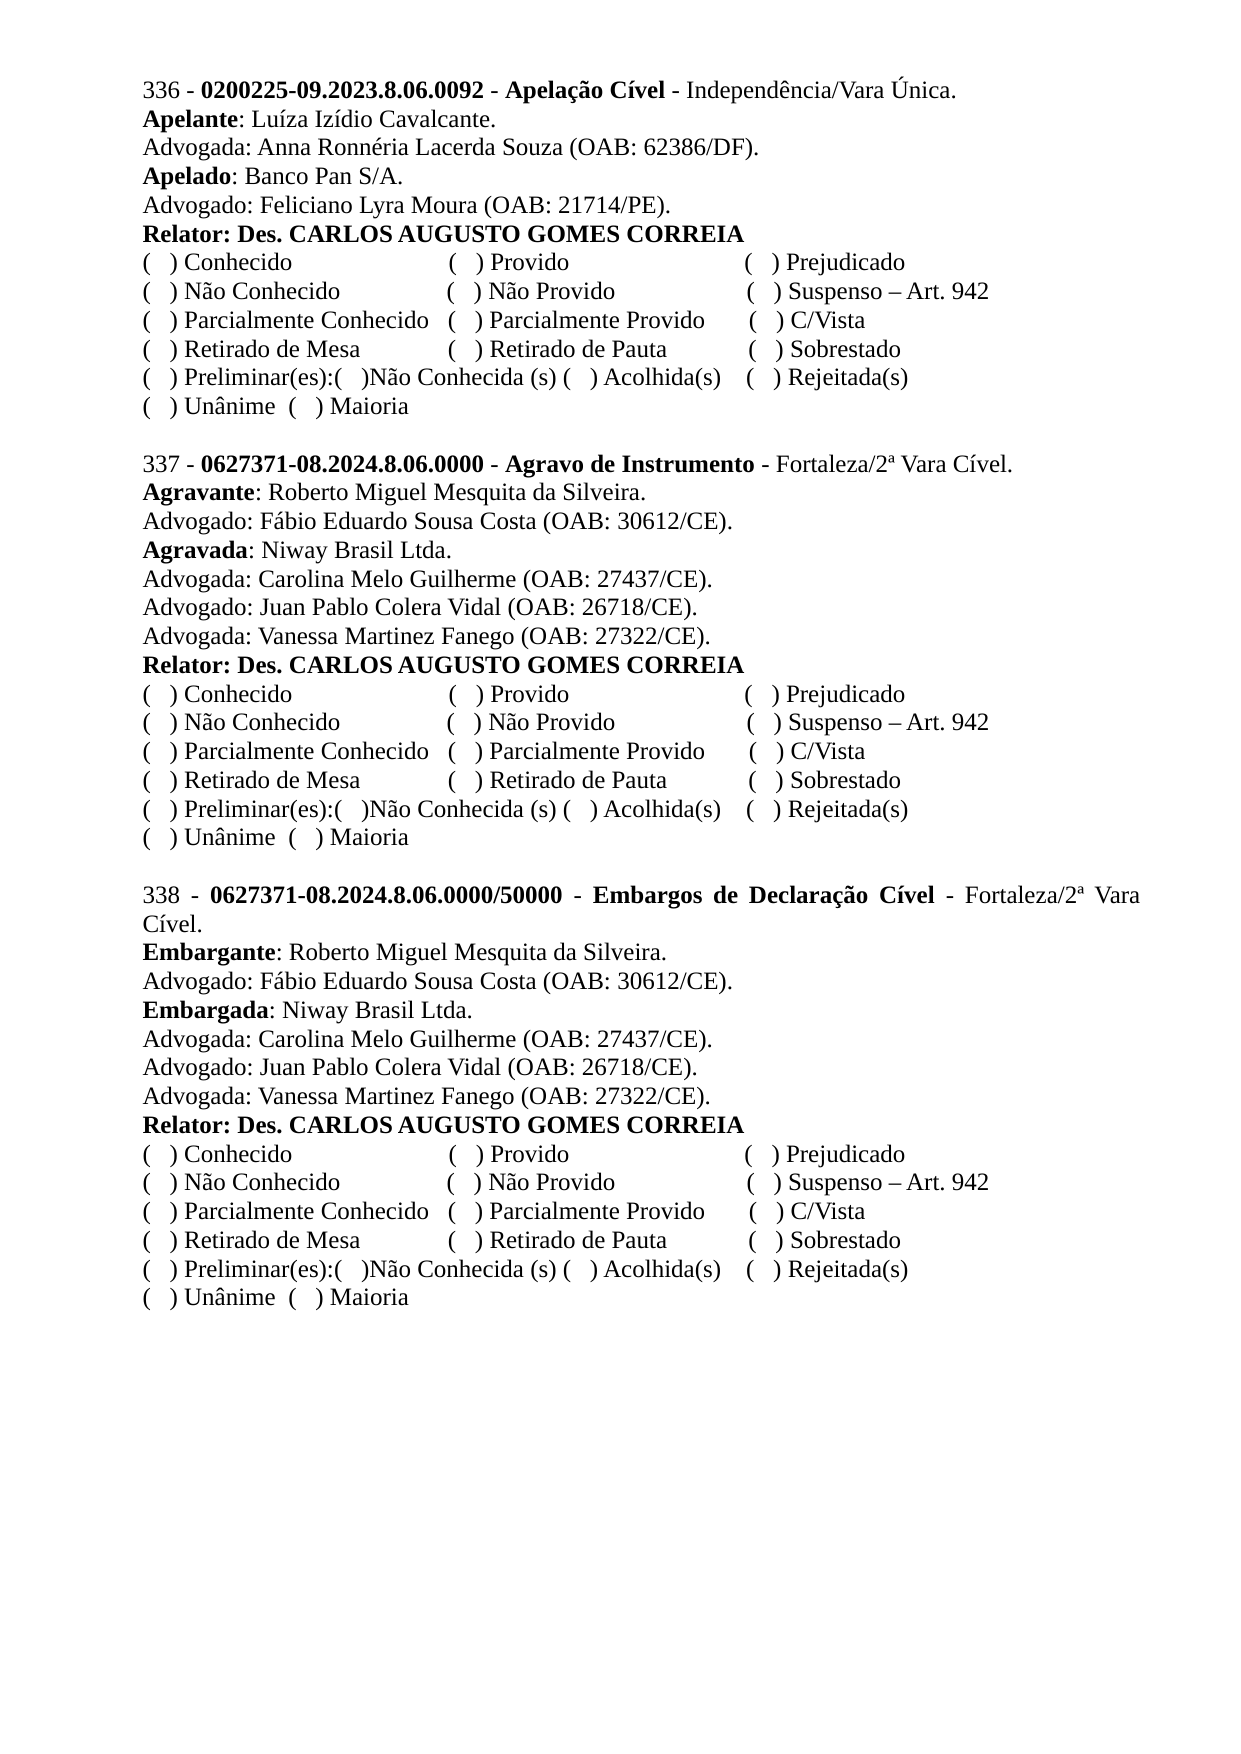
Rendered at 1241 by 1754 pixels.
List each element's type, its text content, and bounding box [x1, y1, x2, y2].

text Advogada: Vanessa Martinez Fanego (OAB: 27322/CE). [142, 621, 1141, 650]
text ( ) Conhecido ( ) Provido ( ) Prejudicado [142, 247, 1141, 276]
text Apelante: Luíza Izídio Cavalcante. [142, 104, 1141, 132]
text ( ) Parcialmente Conhecido ( ) Parcialmente Provido ( ) C/Vista [142, 736, 1158, 765]
text Embargada: Niway Brasil Ltda. [142, 995, 1141, 1024]
text ( ) Parcialmente Conhecido ( ) Parcialmente Provido ( ) C/Vista [142, 305, 1158, 334]
text ( ) Não Conhecido ( ) Não Provido ( ) Suspenso – Art. 942 [142, 707, 1158, 736]
text Advogada: Carolina Melo Guilherme (OAB: 27437/CE). [142, 1024, 1141, 1052]
text ( ) Conhecido ( ) Provido ( ) Prejudicado [142, 679, 1141, 707]
text Advogado: Fábio Eduardo Sousa Costa (OAB: 30612/CE). [142, 966, 1141, 995]
text Advogada: Carolina Melo Guilherme (OAB: 27437/CE). [142, 564, 1141, 592]
text ( ) Preliminar(es):( )Não Conhecida (s) ( ) Acolhida(s) ( ) Rejeitada(s) [142, 794, 1158, 822]
text ( ) Parcialmente Conhecido ( ) Parcialmente Provido ( ) C/Vista [142, 1196, 1158, 1225]
text Apelado: Banco Pan S/A. [142, 161, 1141, 190]
text Embargante: Roberto Miguel Mesquita da Silveira. [142, 937, 1141, 966]
text ( ) Unânime ( ) Maioria [142, 391, 1158, 420]
text Advogada: Anna Ronnéria Lacerda Souza (OAB: 62386/DF). [142, 132, 1141, 161]
text ( ) Unânime ( ) Maioria [142, 1282, 1158, 1311]
text 338 - 0627371-08.2024.8.06.0000/50000 - Embargos de Declaração Cível - Fortaleza/2ª Vara Cível. [142, 880, 1141, 937]
text ( ) Preliminar(es):( )Não Conhecida (s) ( ) Acolhida(s) ( ) Rejeitada(s) [142, 1254, 1158, 1282]
text Relator: Des. CARLOS AUGUSTO GOMES CORREIA [142, 219, 1141, 247]
text Advogado: Juan Pablo Colera Vidal (OAB: 26718/CE). [142, 1052, 1141, 1081]
text ( ) Retirado de Mesa ( ) Retirado de Pauta ( ) Sobrestado [142, 765, 1158, 794]
text 336 - 0200225-09.2023.8.06.0092 - Apelação Cível - Independência/Vara Única. [142, 75, 1141, 104]
text ( ) Não Conhecido ( ) Não Provido ( ) Suspenso – Art. 942 [142, 1167, 1158, 1196]
text Advogado: Feliciano Lyra Moura (OAB: 21714/PE). [142, 190, 1141, 219]
text ( ) Não Conhecido ( ) Não Provido ( ) Suspenso – Art. 942 [142, 276, 1158, 305]
text Agravante: Roberto Miguel Mesquita da Silveira. [142, 477, 1141, 506]
text Agravada: Niway Brasil Ltda. [142, 535, 1141, 564]
text Relator: Des. CARLOS AUGUSTO GOMES CORREIA [142, 650, 1141, 679]
text 337 - 0627371-08.2024.8.06.0000 - Agravo de Instrumento - Fortaleza/2ª Vara Cível. [142, 449, 1141, 477]
text ( ) Retirado de Mesa ( ) Retirado de Pauta ( ) Sobrestado [142, 334, 1158, 362]
text Advogado: Fábio Eduardo Sousa Costa (OAB: 30612/CE). [142, 506, 1141, 535]
text ( ) Unânime ( ) Maioria [142, 822, 1158, 851]
text Relator: Des. CARLOS AUGUSTO GOMES CORREIA [142, 1110, 1141, 1139]
text Advogada: Vanessa Martinez Fanego (OAB: 27322/CE). [142, 1081, 1141, 1110]
text Advogado: Juan Pablo Colera Vidal (OAB: 26718/CE). [142, 592, 1141, 621]
text ( ) Retirado de Mesa ( ) Retirado de Pauta ( ) Sobrestado [142, 1225, 1158, 1254]
text ( ) Preliminar(es):( )Não Conhecida (s) ( ) Acolhida(s) ( ) Rejeitada(s) [142, 362, 1158, 391]
text ( ) Conhecido ( ) Provido ( ) Prejudicado [142, 1139, 1141, 1167]
